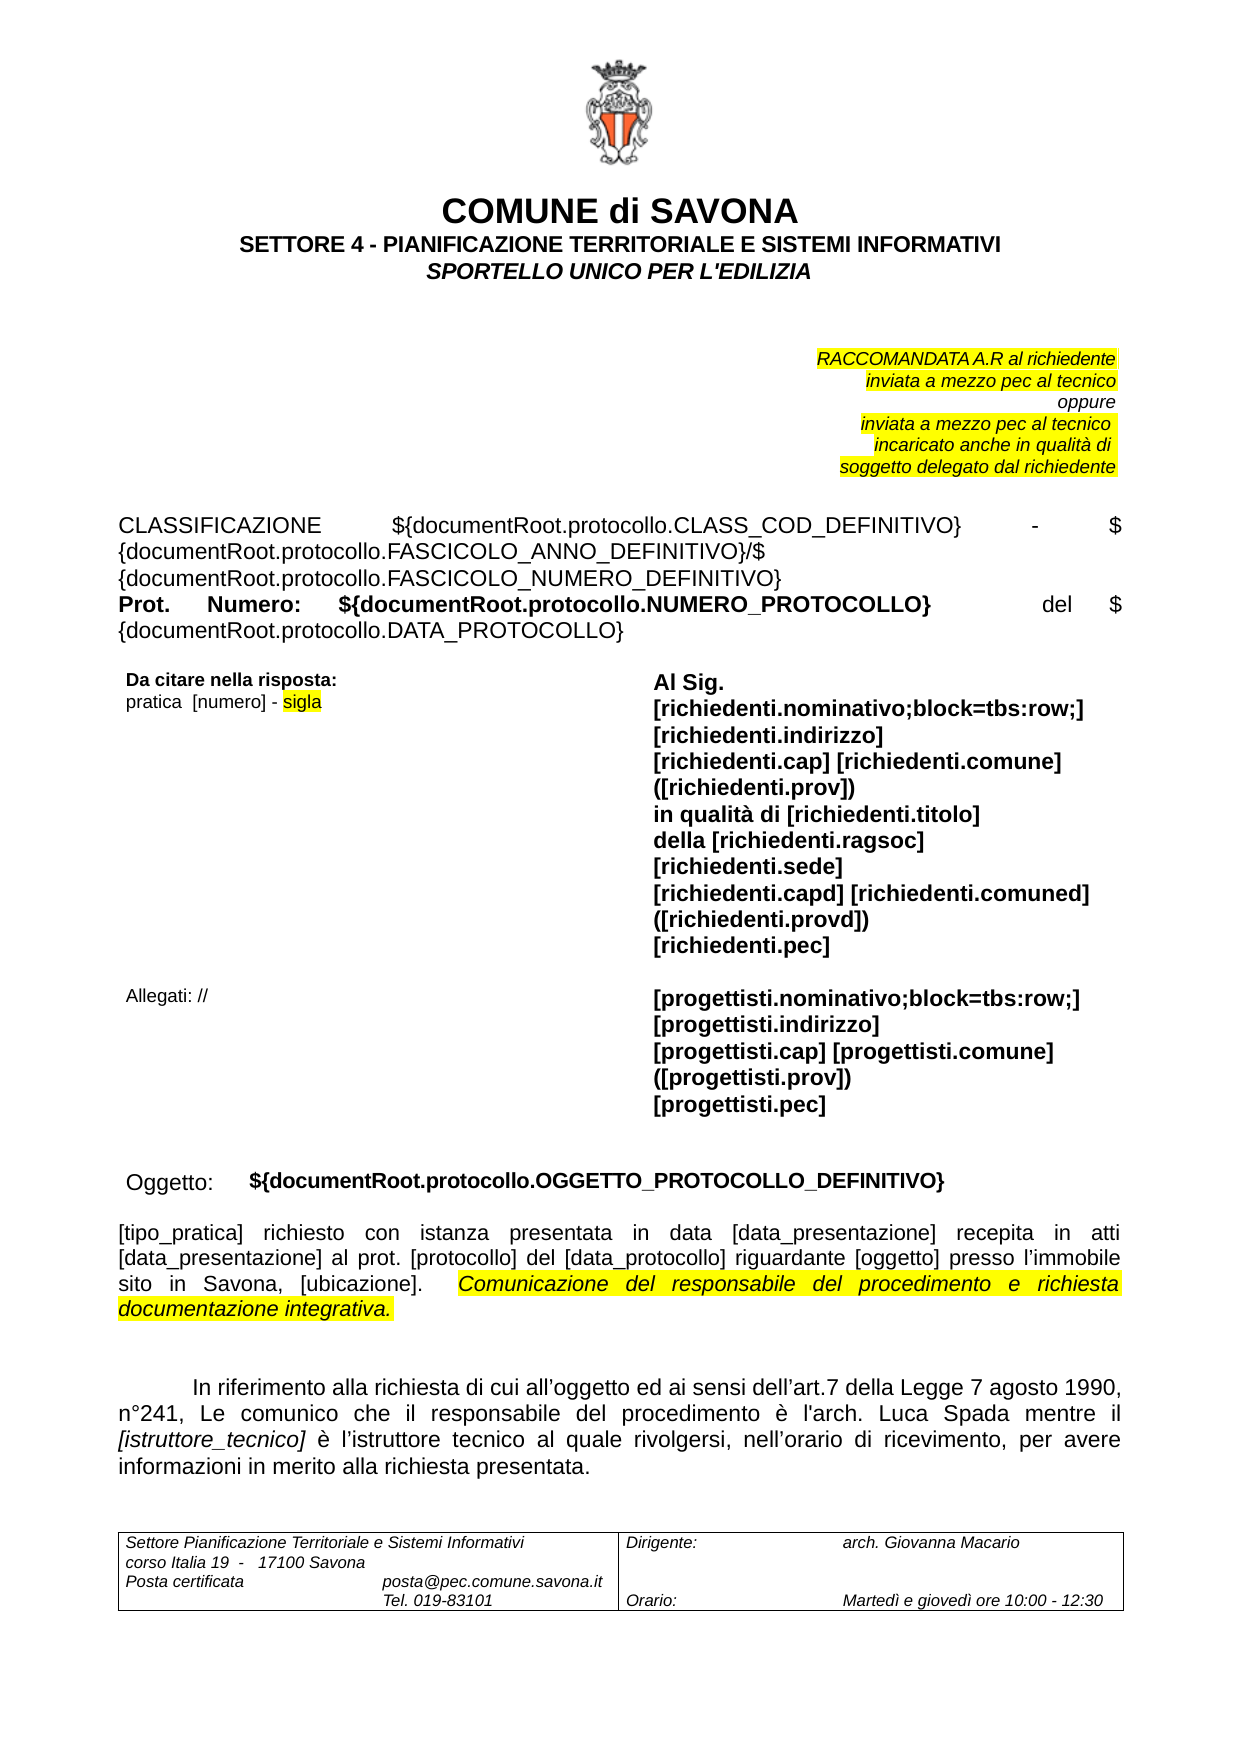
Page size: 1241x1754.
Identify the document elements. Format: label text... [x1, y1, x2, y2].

table_header [451, 669, 646, 985]
table_cell [451, 985, 646, 1143]
table_header [118, 342, 644, 483]
text [tipo_pratica] richiesto con istanza presentata in data [data_presentazione] recepita in atti [data_presentazione] al prot. [protocollo] del [data_protocollo] riguardante [oggetto] presso l’immobile sito in Savona, [ubicazione]. Comunicazione del responsabile del procedimento e richiesta documentazione integrativa. [118, 1220, 1122, 1321]
table_cell [progettisti.nominativo;block=tbs:row;] [progettisti.indirizzo] [progettisti.cap] [progettisti.comune] ([progettisti.prov]) [progettisti.pec] [646, 985, 1119, 1143]
table_header Al Sig. [richiedenti.nominativo;block=tbs:row;] [richiedenti.indirizzo] [richiedenti.cap] [richiedenti.comune] ([richiedenti.prov]) in qualità di [richiedenti.titolo] della [richiedenti.ragsoc] [richiedenti.sede] [richiedenti.capd] [richiedenti.comuned] ([richiedenti.provd]) [richiedenti.pec] [646, 669, 1119, 985]
table_header Da citare nella risposta: pratica [numero] - sigla [118, 669, 451, 985]
table_header RACCOMANDATA A.R al richiedente inviata a mezzo pec al tecnico oppure inviata a mezzo pec al tecnico incaricato anche in qualità di soggetto delegato dal richiedente [644, 342, 1123, 483]
text CLASSIFICAZIONE ${documentRoot.protocollo.CLASS_COD_DEFINITIVO} - ${documentRoot.protocollo.FASCICOLO_ANNO_DEFINITIVO}/${documentRoot.protocollo.FASCICOLO_NUMERO_DEFINITIVO} [118, 512, 1122, 591]
text In riferimento alla richiesta di cui all’oggetto ed ai sensi dell’art.7 della Legge 7 agosto 1990, n°241, Le comunico che il responsabile del procedimento è l'arch. Luca Spada mentre il [istruttore_tecnico] è l’istruttore tecnico al quale rivolgersi, nell’orario di ricevimento, per avere informazioni in merito alla richiesta presentata. [118, 1373, 1122, 1479]
table_header Oggetto: [118, 1169, 236, 1195]
table_cell Allegati: // [118, 985, 451, 1143]
table_header ${documentRoot.protocollo.OGGETTO_PROTOCOLLO_DEFINITIVO} [236, 1169, 1123, 1195]
picture [507, 54, 733, 182]
text Prot. Numero: ${documentRoot.protocollo.NUMERO_PROTOCOLLO} del ${documentRoot.protocollo.DATA_PROTOCOLLO} [118, 591, 1122, 644]
